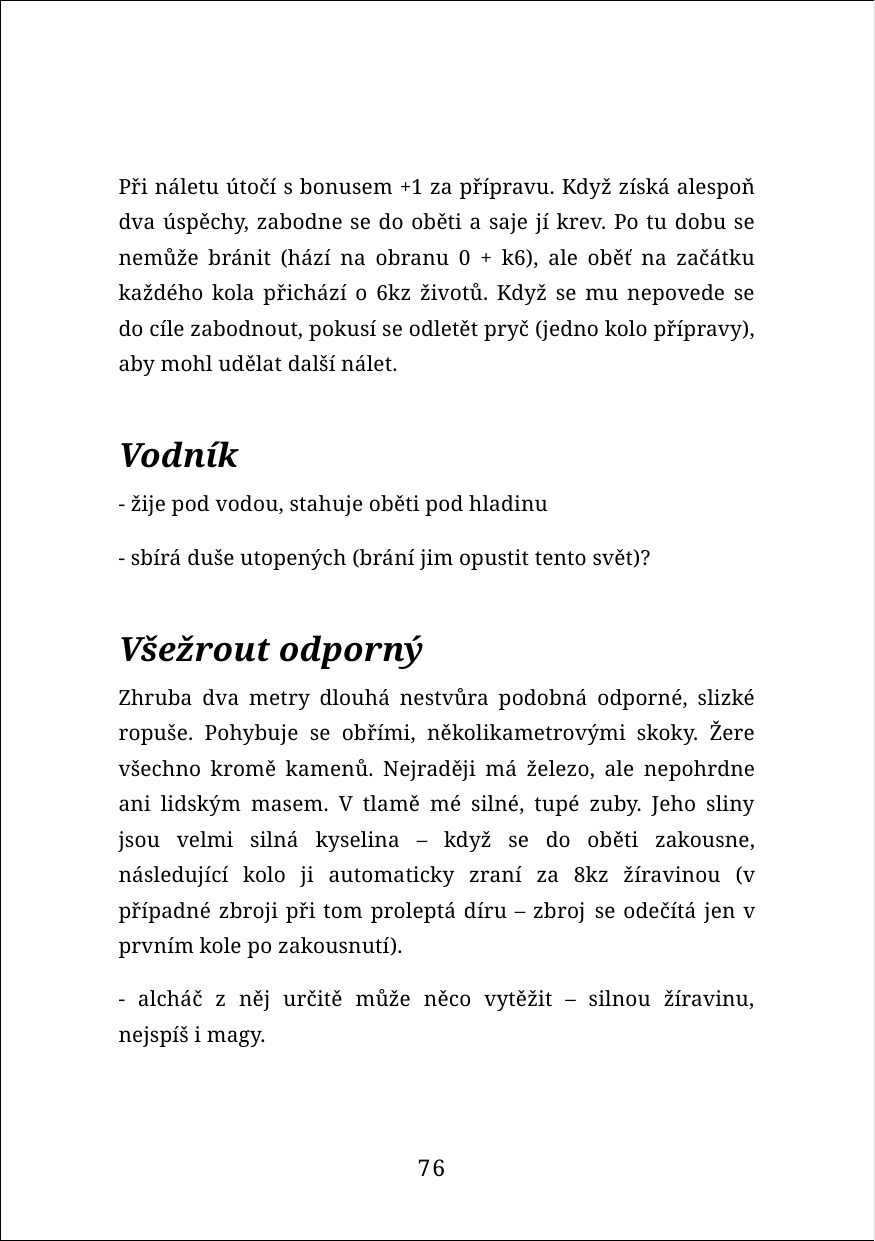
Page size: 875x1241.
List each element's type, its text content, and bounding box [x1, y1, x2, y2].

text Zhruba dva metry dlouhá nestvůra podobná odporné, slizké ropuše. Pohybuje se obřími, několikametrovými skoky. Žere všechno kromě kamenů. Nejraději má železo, ale nepohrdne ani lidským masem. V tlamě mé silné, tupé zuby. Jeho sliny jsou velmi silná kyselina – když se do oběti zakousne, následující kolo ji automaticky zraní za 8kz žíravinou (v případné zbroji při tom proleptá díru – zbroj se odečítá jen v prvním kole po zakousnutí). [118, 683, 756, 960]
text - žije pod vodou, stahuje oběti pod hladinu [118, 489, 756, 518]
text Při náletu útočí s bonusem +1 za přípravu. Když získá alespoň dva úspěchy, zabodne se do oběti a saje jí krev. Po tu dobu se nemůže bránit (hází na obranu 0 + k6), ale oběť na začátku každého kola přichází o 6kz životů. Když se mu nepovede se do cíle zabodnout, pokusí se odletět pryč (jedno kolo přípravy), aby mohl udělat další nálet. [118, 172, 756, 378]
text - alcháč z něj určitě může něco vytěžit – silnou žíravinu, nejspíš i magy. [118, 984, 756, 1048]
text - sbírá duše utopených (brání jim opustit tento svět)? [118, 543, 756, 571]
subtitle Vodník [118, 432, 756, 478]
subtitle Všežrout odporný [118, 625, 756, 671]
